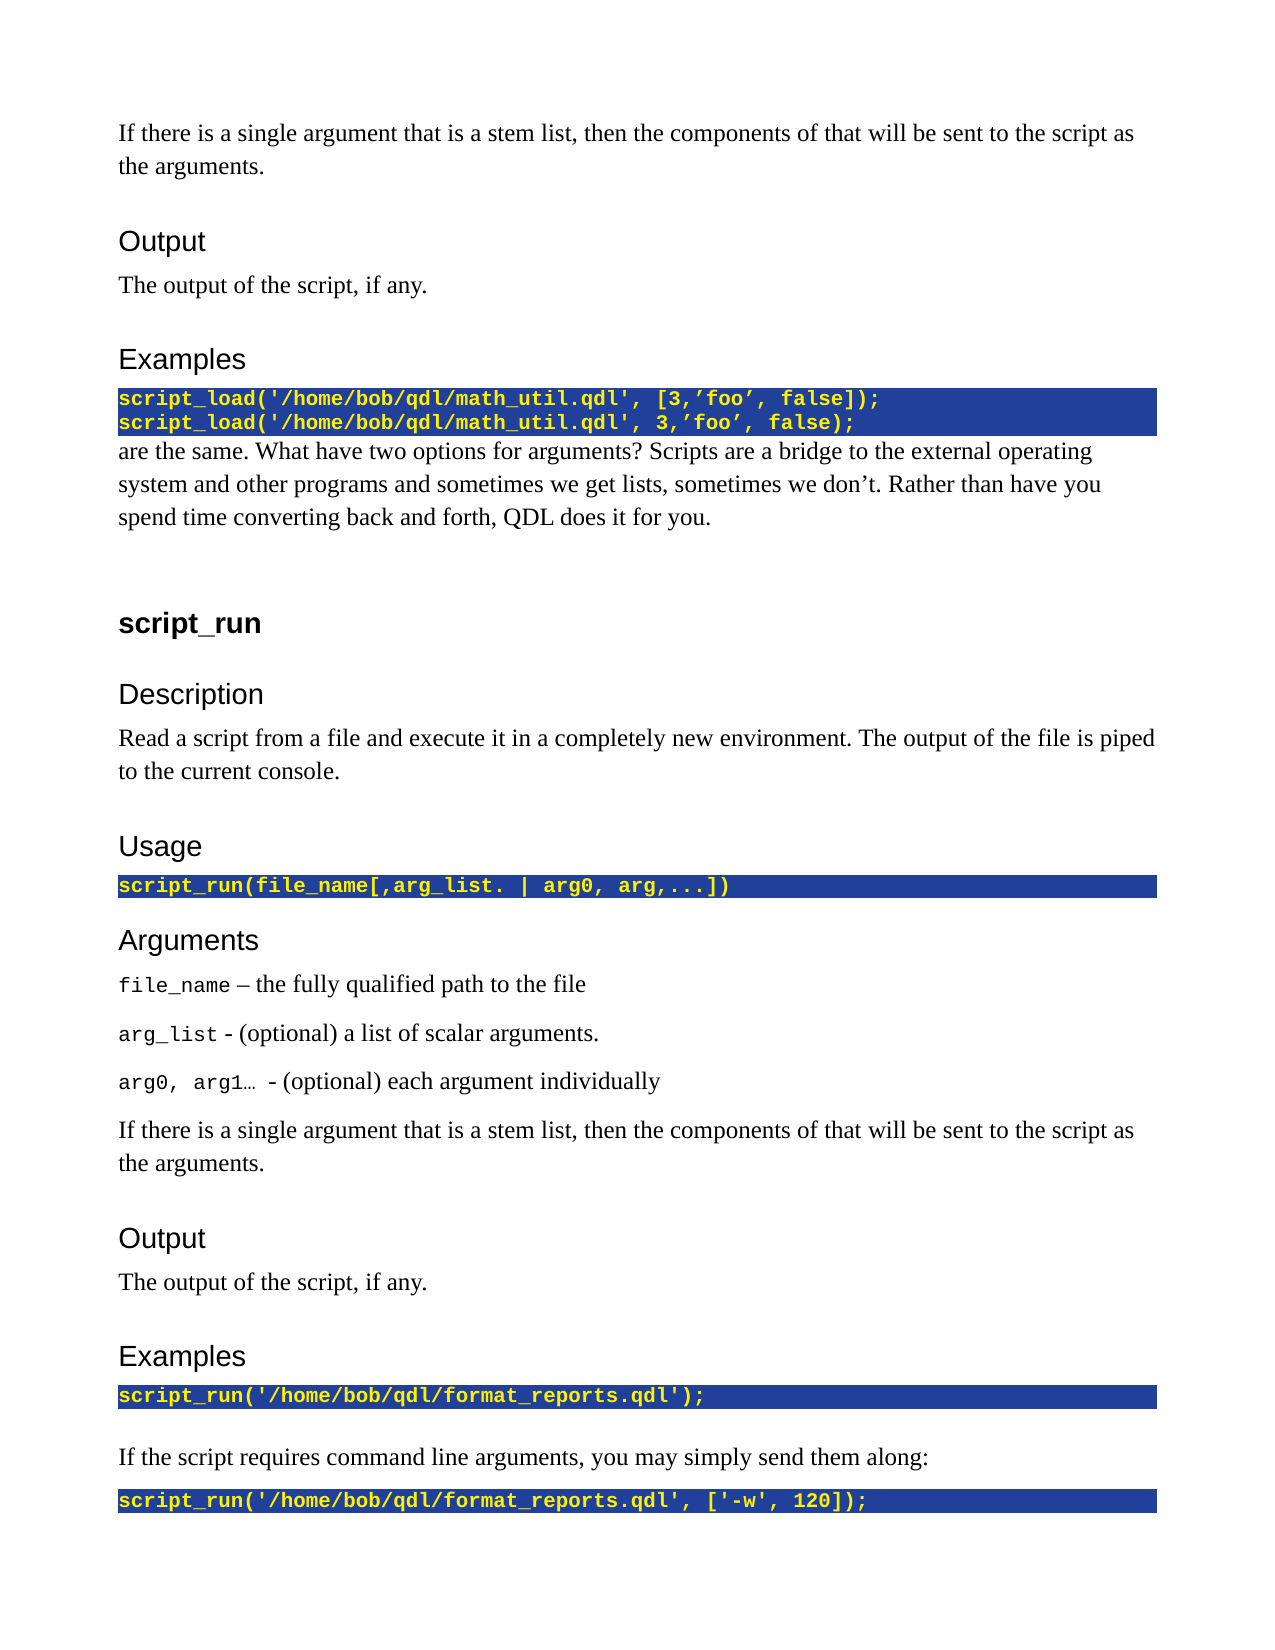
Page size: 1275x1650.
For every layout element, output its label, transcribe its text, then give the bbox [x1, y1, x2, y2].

text Read a script from a file and execute it in a completely new environment. The output of the file is piped to the current console. [118, 723, 1157, 785]
text are the same. What have two options for arguments? Scripts are a bridge to the external operating system and other programs and sometimes we get lists, sometimes we don’t. Rather than have you spend time converting back and forth, QDL does it for you. [118, 436, 1157, 531]
text script_run('/home/bob/qdl/format_reports.qdl'); [118, 1385, 1157, 1409]
text arg0, arg1… - (optional) each argument individually [118, 1066, 1157, 1096]
subtitle Output [118, 1221, 1157, 1254]
text script_load('/home/bob/qdl/math_util.qdl', [3,’foo’, false]); [118, 388, 1157, 412]
text If the script requires command line arguments, you may simply send them along: [118, 1409, 1157, 1471]
subtitle Examples [118, 342, 1157, 376]
subtitle Usage [118, 829, 1157, 862]
subtitle Arguments [118, 923, 1157, 957]
text If there is a single argument that is a stem list, then the components of that will be sent to the script as the arguments. [118, 118, 1157, 180]
text The output of the script, if any. [118, 270, 1157, 298]
subtitle Output [118, 224, 1157, 257]
text script_run(file_name[,arg_list. | arg0, arg,...]) [118, 875, 1157, 898]
text arg_list - (optional) a list of scalar arguments. [118, 1018, 1157, 1047]
text The output of the script, if any. [118, 1267, 1157, 1295]
subtitle script_run [118, 606, 1157, 639]
subtitle Examples [118, 1339, 1157, 1373]
text script_load('/home/bob/qdl/math_util.qdl', 3,’foo’, false); [118, 412, 1157, 436]
subtitle Description [118, 677, 1157, 711]
text If there is a single argument that is a stem list, then the components of that will be sent to the script as the arguments. [118, 1115, 1157, 1177]
text file_name – the fully qualified path to the file [118, 969, 1157, 999]
text script_run('/home/bob/qdl/format_reports.qdl', ['-w', 120]); [118, 1489, 1157, 1513]
